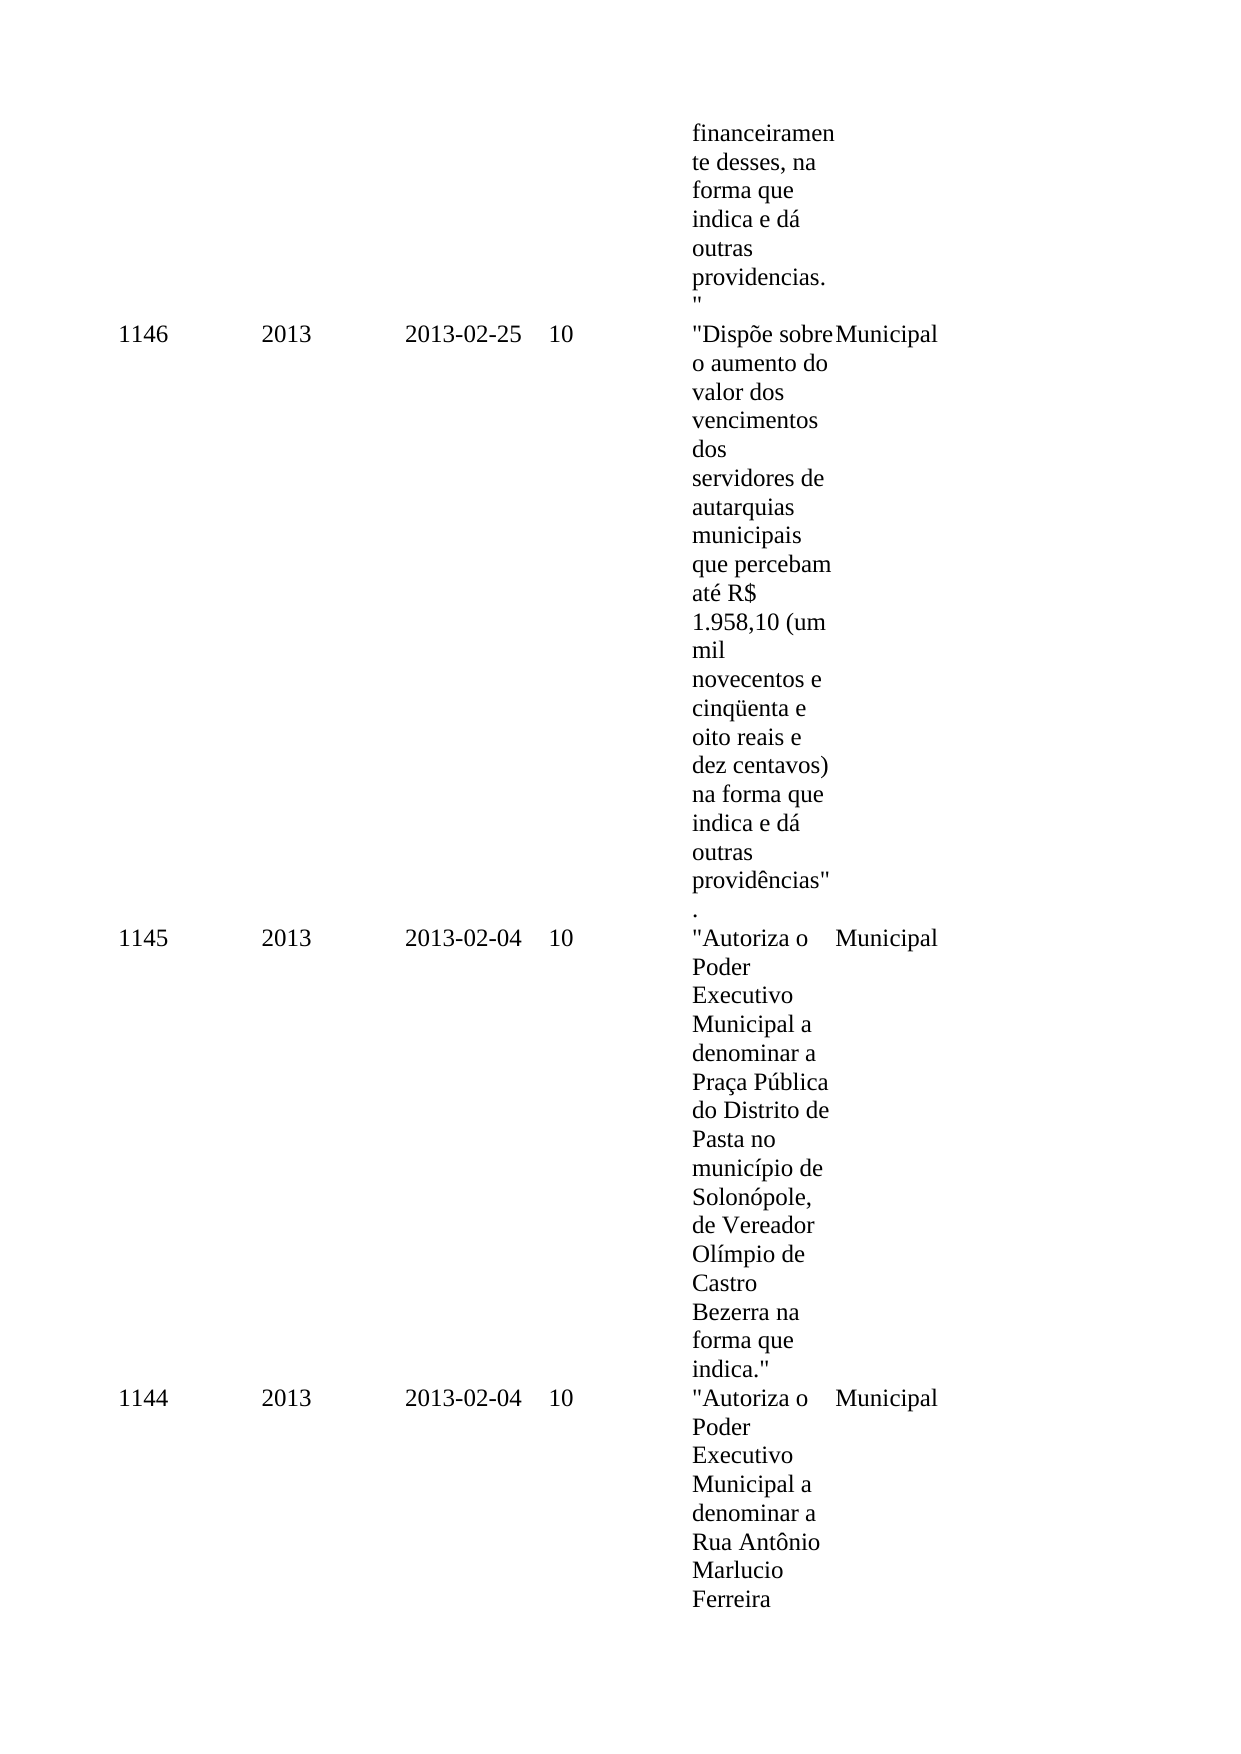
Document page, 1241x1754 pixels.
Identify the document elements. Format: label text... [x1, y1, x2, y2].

table_cell 2013-02-04 [405, 923, 548, 1383]
table_cell 2013-02-04 [405, 1383, 548, 1613]
table_cell 2013-02-25 [405, 319, 548, 923]
table_cell "Dispõe sobre o aumento do valor dos vencimentos dos servidores de autarquias municipais que percebam até R$ 1.958,10 (um mil novecentos e cinqüenta e oito reais e dez centavos) na forma que indica e dá outras providências". [692, 319, 835, 923]
table_cell [979, 319, 1122, 923]
table_cell [979, 923, 1122, 1383]
table_cell [548, 118, 692, 319]
table_cell 1144 [118, 1383, 261, 1613]
table_cell [979, 1383, 1122, 1613]
table_cell [835, 118, 979, 319]
table_cell 10 [548, 923, 692, 1383]
table_cell Municipal [835, 319, 979, 923]
table_cell Municipal [835, 923, 979, 1383]
table_cell [261, 118, 405, 319]
table_cell 1146 [118, 319, 261, 923]
table_cell 2013 [261, 1383, 405, 1613]
table_cell "Autoriza o Poder Executivo Municipal a denominar a Rua Antônio Marlucio Ferreira [692, 1383, 835, 1613]
table_cell [118, 118, 261, 319]
table_cell financeiramente desses, na forma que indica e dá outras providencias." [692, 118, 835, 319]
table_cell 2013 [261, 319, 405, 923]
table_cell 10 [548, 319, 692, 923]
table_cell 2013 [261, 923, 405, 1383]
table_cell "Autoriza o Poder Executivo Municipal a denominar a Praça Pública do Distrito de Pasta no município de Solonópole, de Vereador Olímpio de Castro Bezerra na forma que indica." [692, 923, 835, 1383]
table_cell 10 [548, 1383, 692, 1613]
table_cell Municipal [835, 1383, 979, 1613]
table_cell [979, 118, 1122, 319]
table_cell 1145 [118, 923, 261, 1383]
table_cell [405, 118, 548, 319]
